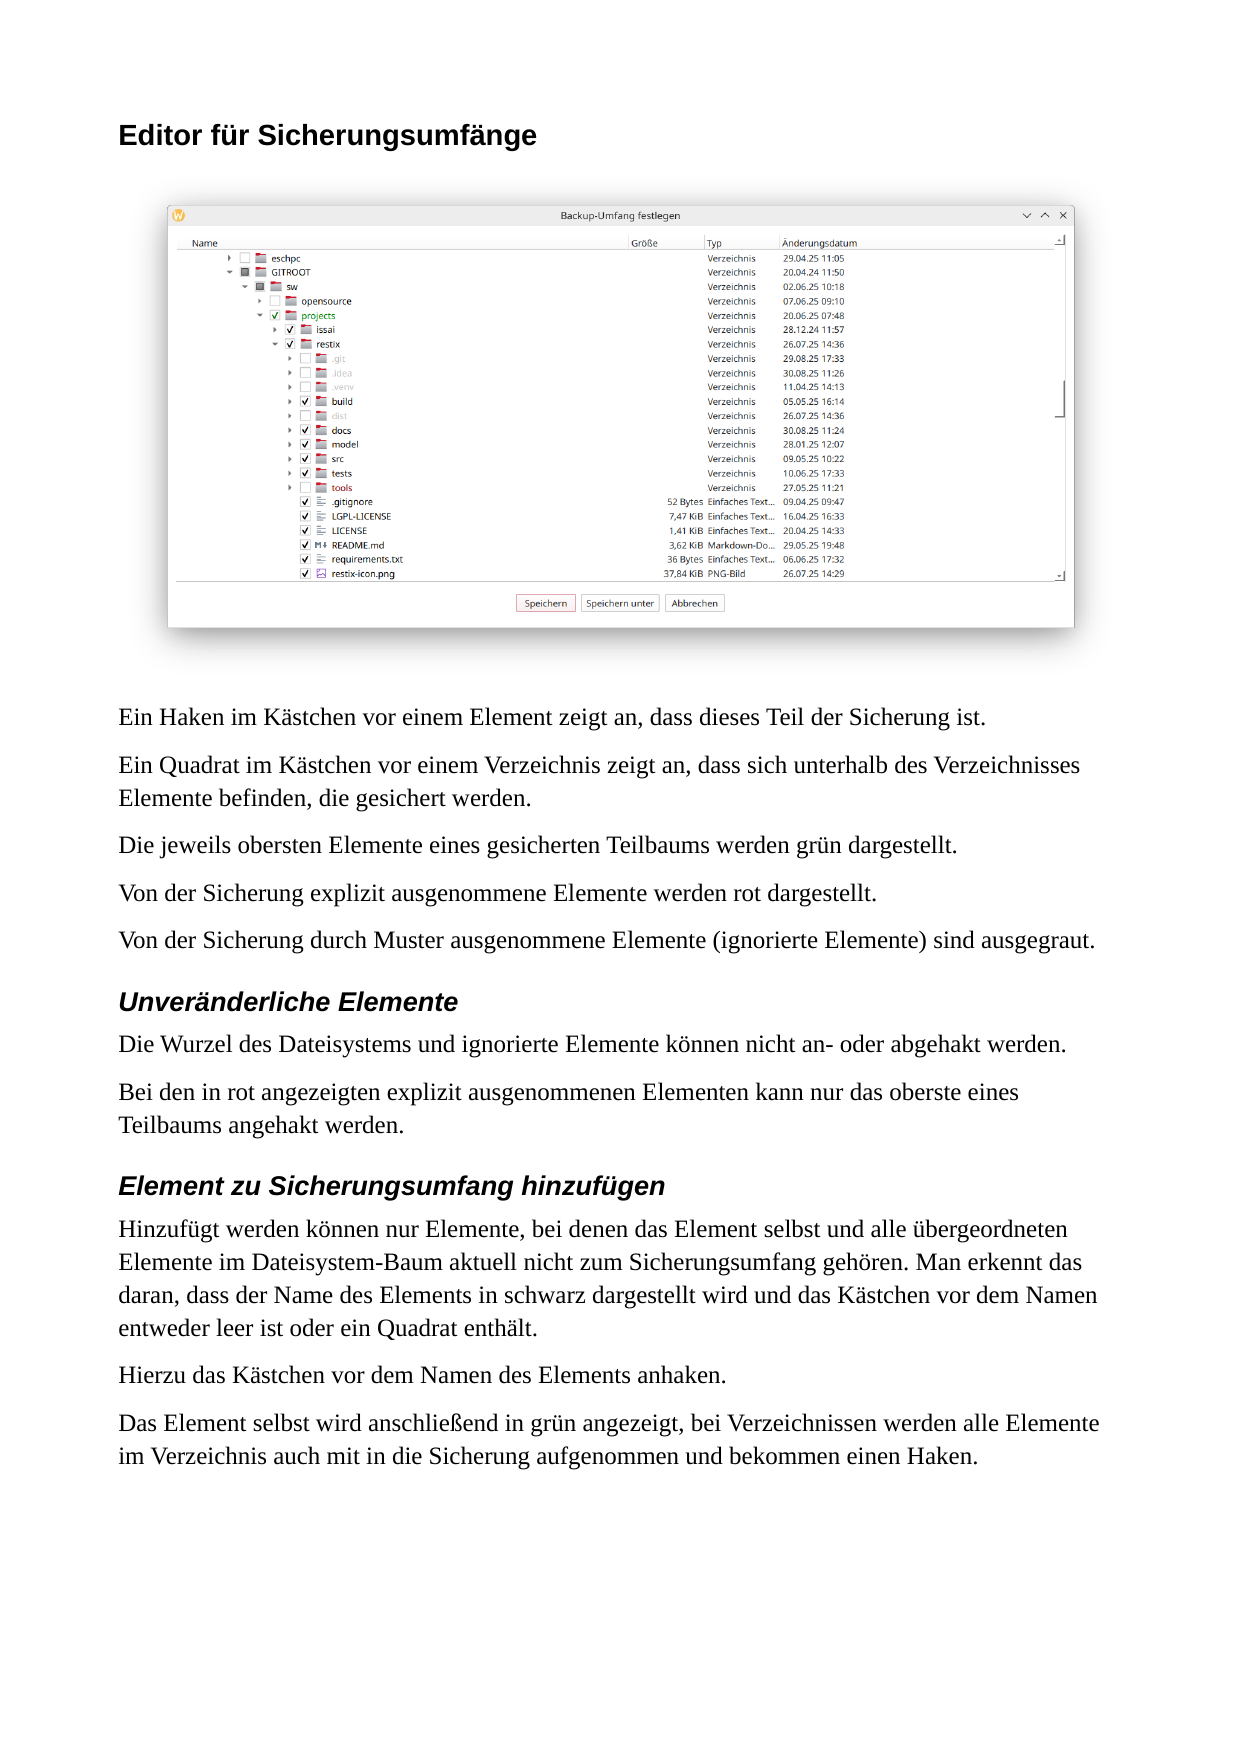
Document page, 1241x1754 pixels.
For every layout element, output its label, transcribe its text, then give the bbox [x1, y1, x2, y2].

text Ein Haken im Kästchen vor einem Element zeigt an, dass dieses Teil der Sicherung ist. [118, 686, 1122, 731]
text Ein Quadrat im Kästchen vor einem Verzeichnis zeigt an, dass sich unterhalb des Verzeichnisses Elemente befinden, die gesichert werden. [118, 750, 1122, 812]
text Bei den in rot angezeigten explizit ausgenommenen Elementen kann nur das oberste eines Teilbaums angehakt werden. [118, 1077, 1122, 1139]
text Das Element selbst wird anschließend in grün angezeigt, bei Verzeichnissen werden alle Elemente im Verzeichnis auch mit in die Sicherung aufgenommen und bekommen einen Haken. [118, 1408, 1122, 1470]
subtitle Element zu Sicherungsumfang hinzufügen [118, 1170, 1122, 1201]
text Die jeweils obersten Elemente eines gesicherten Teilbaums werden grün dargestellt. [118, 830, 1122, 859]
text Von der Sicherung explizit ausgenommene Elemente werden rot dargestellt. [118, 878, 1122, 907]
text Von der Sicherung durch Muster ausgenommene Elemente (ignorierte Elemente) sind ausgegraut. [118, 926, 1122, 954]
subtitle Unveränderliche Elemente [118, 986, 1122, 1017]
subtitle Editor für Sicherungsumfänge [118, 118, 1122, 152]
picture [118, 164, 1123, 686]
text Die Wurzel des Dateisystems und ignorierte Elemente können nicht an- oder abgehakt werden. [118, 1029, 1122, 1058]
text Hinzufügt werden können nur Elemente, bei denen das Element selbst und alle übergeordneten Elemente im Dateisystem-Baum aktuell nicht zum Sicherungsumfang gehören. Man erkennt das daran, dass der Name des Elements in schwarz dargestellt wird und das Kästchen vor dem Namen entweder leer ist oder ein Quadrat enthält. [118, 1214, 1122, 1342]
text Hierzu das Kästchen vor dem Namen des Elements anhaken. [118, 1361, 1122, 1389]
